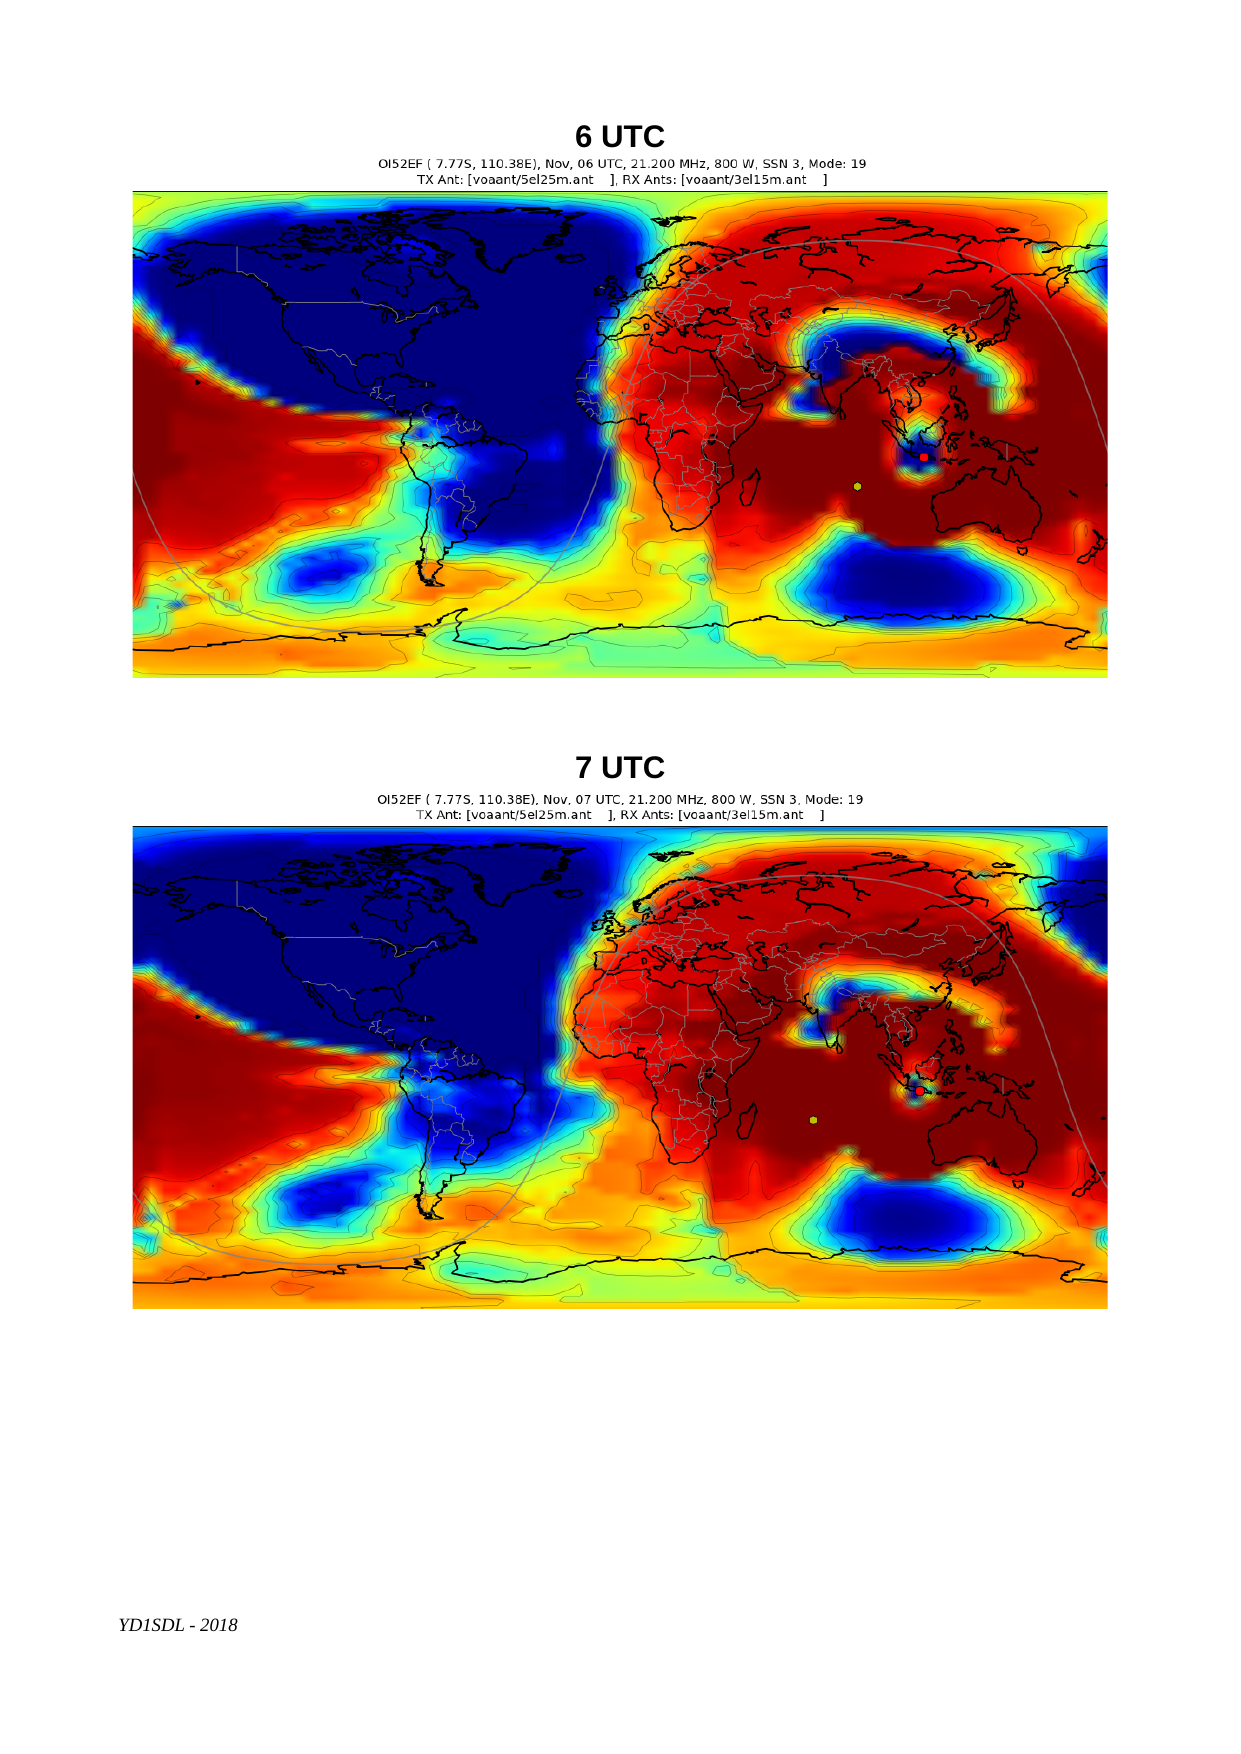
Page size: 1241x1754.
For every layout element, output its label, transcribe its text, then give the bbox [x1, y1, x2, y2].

text 7 UTC [118, 749, 1122, 785]
picture [132, 785, 1108, 1309]
text 6 UTC [118, 118, 1122, 154]
picture [132, 154, 1108, 678]
